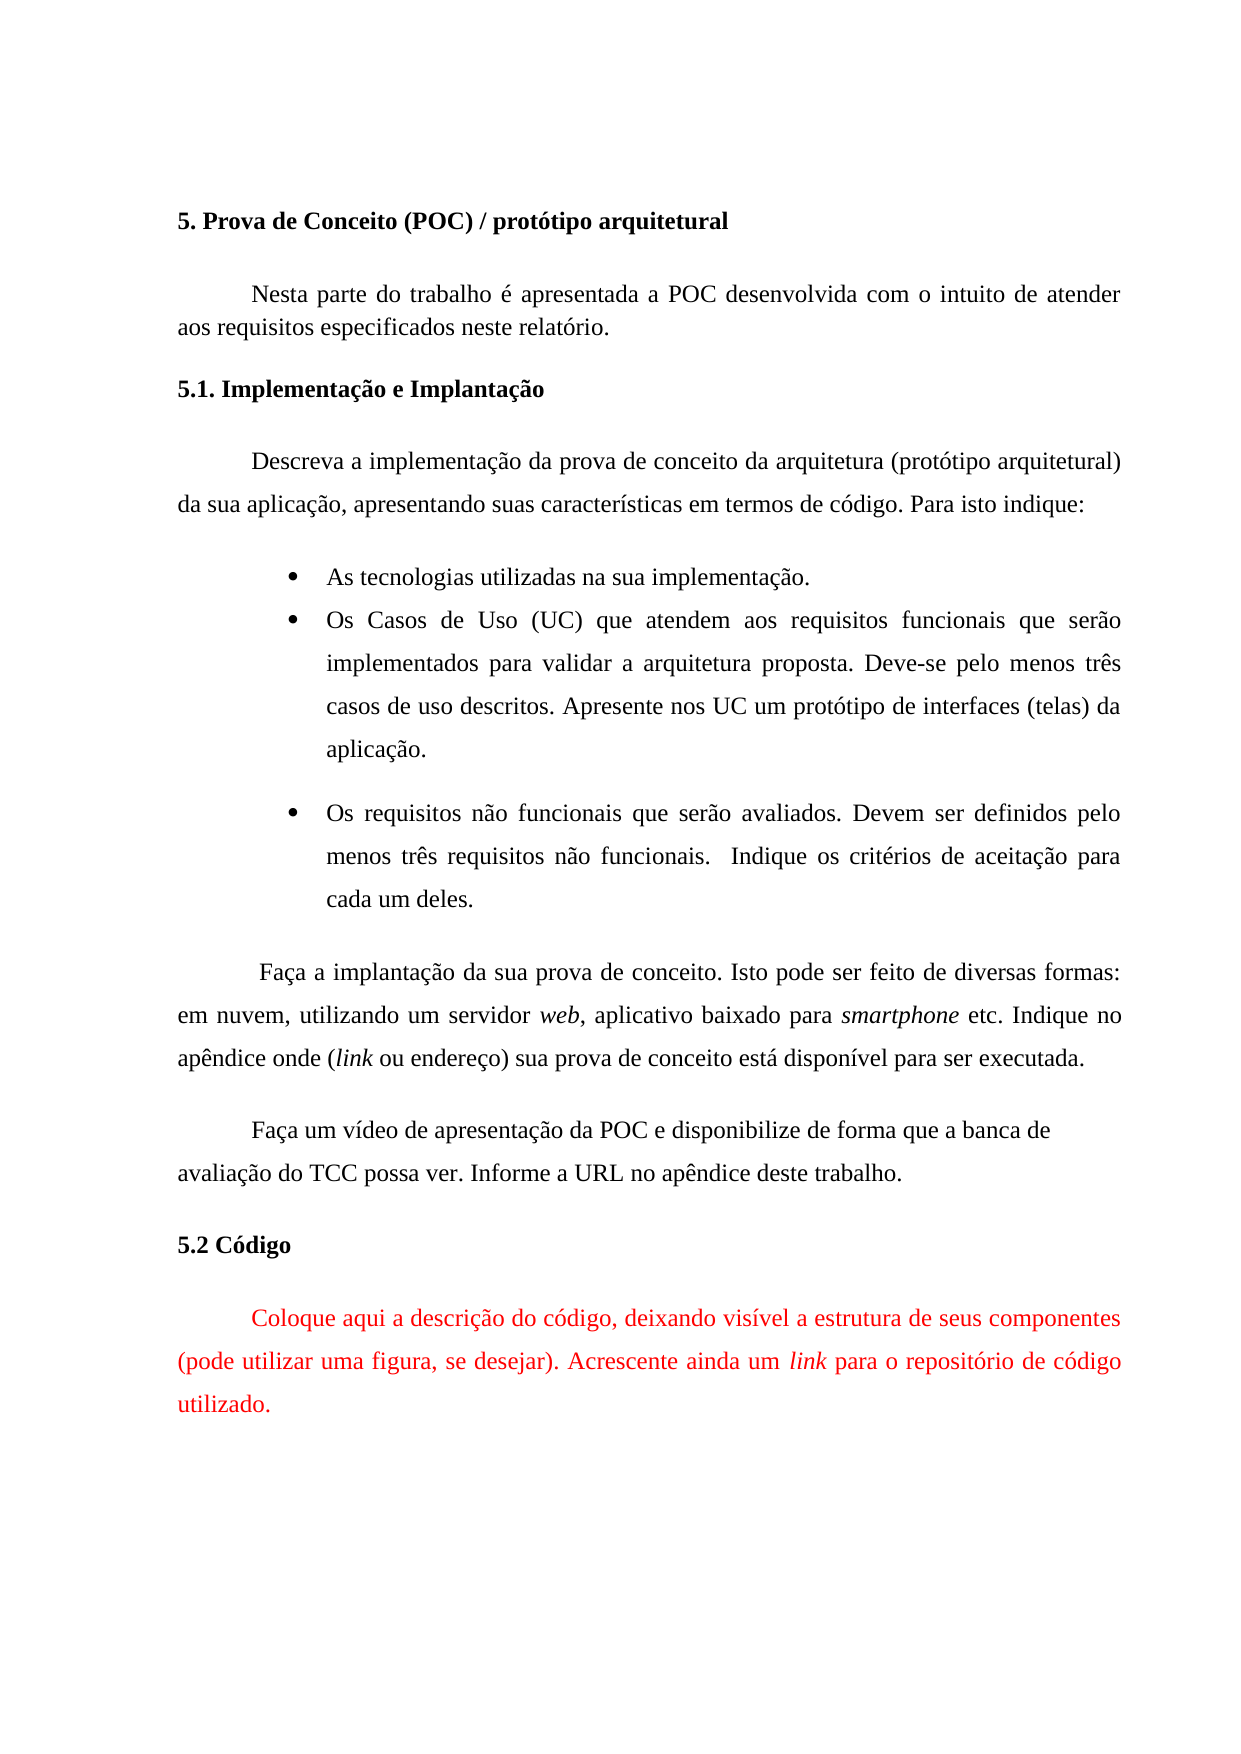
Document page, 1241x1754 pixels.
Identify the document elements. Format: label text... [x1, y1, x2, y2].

list As tecnologias utilizadas na sua implementação. [288, 562, 1122, 590]
text Descreva a implementação da prova de conceito da arquitetura (protótipo arquitetural) da sua aplicação, apresentando suas características em termos de código. Para isto indique: [177, 446, 1122, 518]
list Os Casos de Uso (UC) que atendem aos requisitos funcionais que serão implementados para validar a arquitetura proposta. Deve-se pelo menos três casos de uso descritos. Apresente nos UC um protótipo de interfaces (telas) da aplicação. [288, 605, 1122, 763]
list Os requisitos não funcionais que serão avaliados. Devem ser definidos pelo menos três requisitos não funcionais. Indique os critérios de aceitação para cada um deles. [288, 798, 1122, 913]
text Coloque aqui a descrição do código, deixando visível a estrutura de seus componentes (pode utilizar uma figura, se desejar). Acrescente ainda um link para o repositório de código utilizado. [177, 1303, 1122, 1418]
subtitle 5.1. Implementação e Implantação [177, 374, 1122, 403]
text Faça a implantação da sua prova de conceito. Isto pode ser feito de diversas formas: em nuvem, utilizando um servidor web, aplicativo baixado para smartphone etc. Indique no apêndice onde (link ou endereço) sua prova de conceito está disponível para ser executada. [177, 957, 1122, 1072]
subtitle 5. Prova de Conceito (POC) / protótipo arquitetural [177, 206, 1122, 235]
text Faça um vídeo de apresentação da POC e disponibilize de forma que a banca de avaliação do TCC possa ver. Informe a URL no apêndice deste trabalho. [177, 1115, 1122, 1187]
text Nesta parte do trabalho é apresentada a POC desenvolvida com o intuito de atender aos requisitos especificados neste relatório. [177, 279, 1122, 340]
text 5.2 Código [177, 1231, 1122, 1259]
